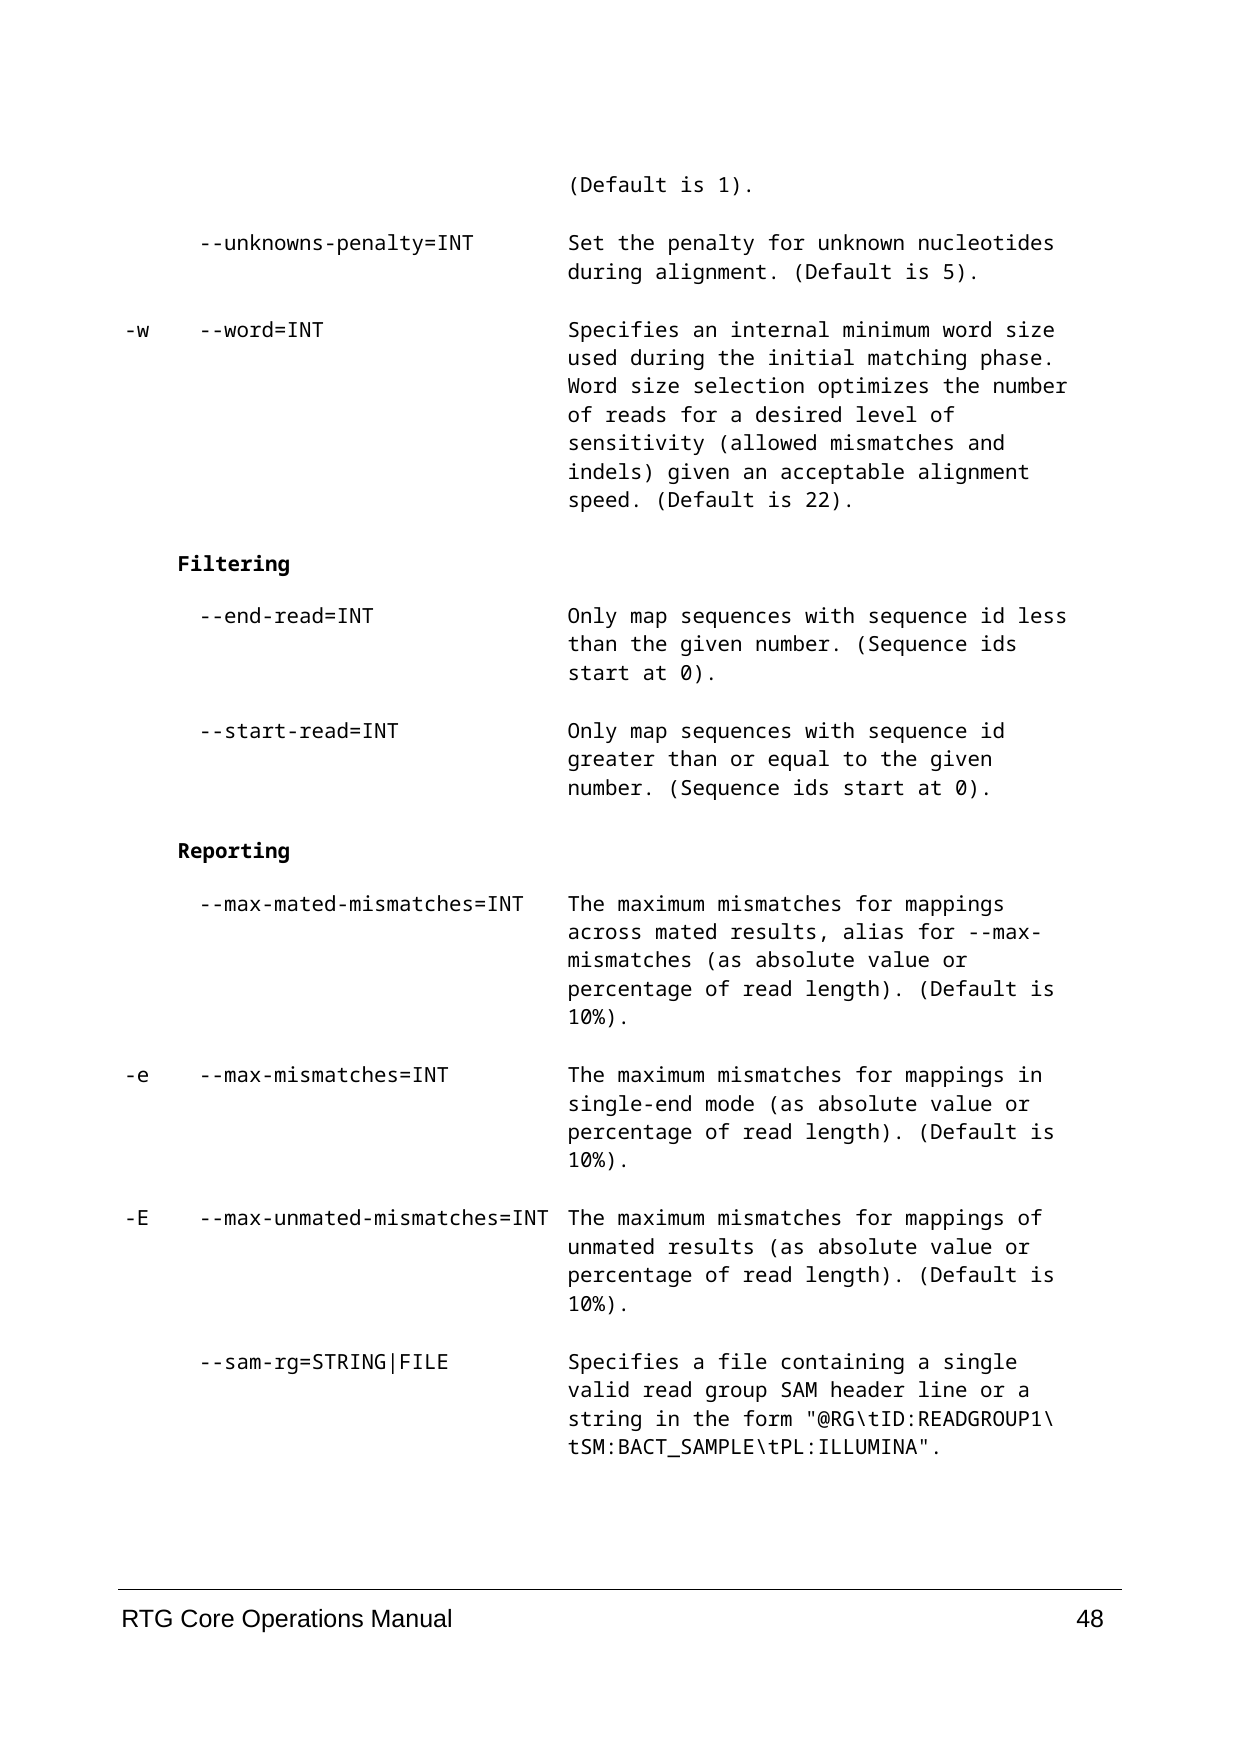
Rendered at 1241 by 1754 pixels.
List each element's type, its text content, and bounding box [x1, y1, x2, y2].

text Filtering [177, 549, 1122, 578]
table_cell -E [118, 1192, 193, 1335]
table_header The maximum mismatches for mappings across mated results, alias for --max-mismatches (as absolute value or percentage of read length). (Default is 10%). [561, 877, 1093, 1048]
table_header --end-read=INT [193, 589, 561, 704]
table_cell [193, 159, 561, 217]
table_cell [118, 704, 193, 819]
table_cell -w [118, 303, 193, 531]
table_cell Only map sequences with sequence id greater than or equal to the given number. (Sequence ids start at 0). [561, 704, 1093, 819]
table_header [118, 877, 193, 1048]
table_cell --word=INT [193, 303, 561, 531]
table_cell Specifies a file containing a single valid read group SAM header line or a string in the form "@RG\tID:READGROUP1\tSM:BACT_SAMPLE\tPL:ILLUMINA". [561, 1335, 1093, 1478]
table_header Only map sequences with sequence id less than the given number. (Sequence ids start at 0). [561, 589, 1093, 704]
table_header --max-mated-mismatches=INT [193, 877, 561, 1048]
table_cell [118, 1335, 193, 1478]
table_cell --max-mismatches=INT [193, 1049, 561, 1192]
table_cell [118, 159, 193, 217]
table_cell Set the penalty for unknown nucleotides during alignment. (Default is 5). [561, 217, 1093, 303]
table_cell --sam-rg=STRING|FILE [193, 1335, 561, 1478]
table_cell The maximum mismatches for mappings of unmated results (as absolute value or percentage of read length). (Default is 10%). [561, 1192, 1093, 1335]
text Reporting [177, 837, 1122, 865]
table_cell (Default is 1). [561, 159, 1093, 217]
table_cell [118, 217, 193, 303]
table_cell Specifies an internal minimum word size used during the initial matching phase. Word size selection optimizes the number of reads for a desired level of sensitivity (allowed mismatches and indels) given an acceptable alignment speed. (Default is 22). [561, 303, 1093, 531]
table_cell -e [118, 1049, 193, 1192]
table_cell --max-unmated-mismatches=INT [193, 1192, 561, 1335]
table_cell --unknowns-penalty=INT [193, 217, 561, 303]
table_header [118, 589, 193, 704]
table_cell The maximum mismatches for mappings in single-end mode (as absolute value or percentage of read length). (Default is 10%). [561, 1049, 1093, 1192]
table_cell --start-read=INT [193, 704, 561, 819]
